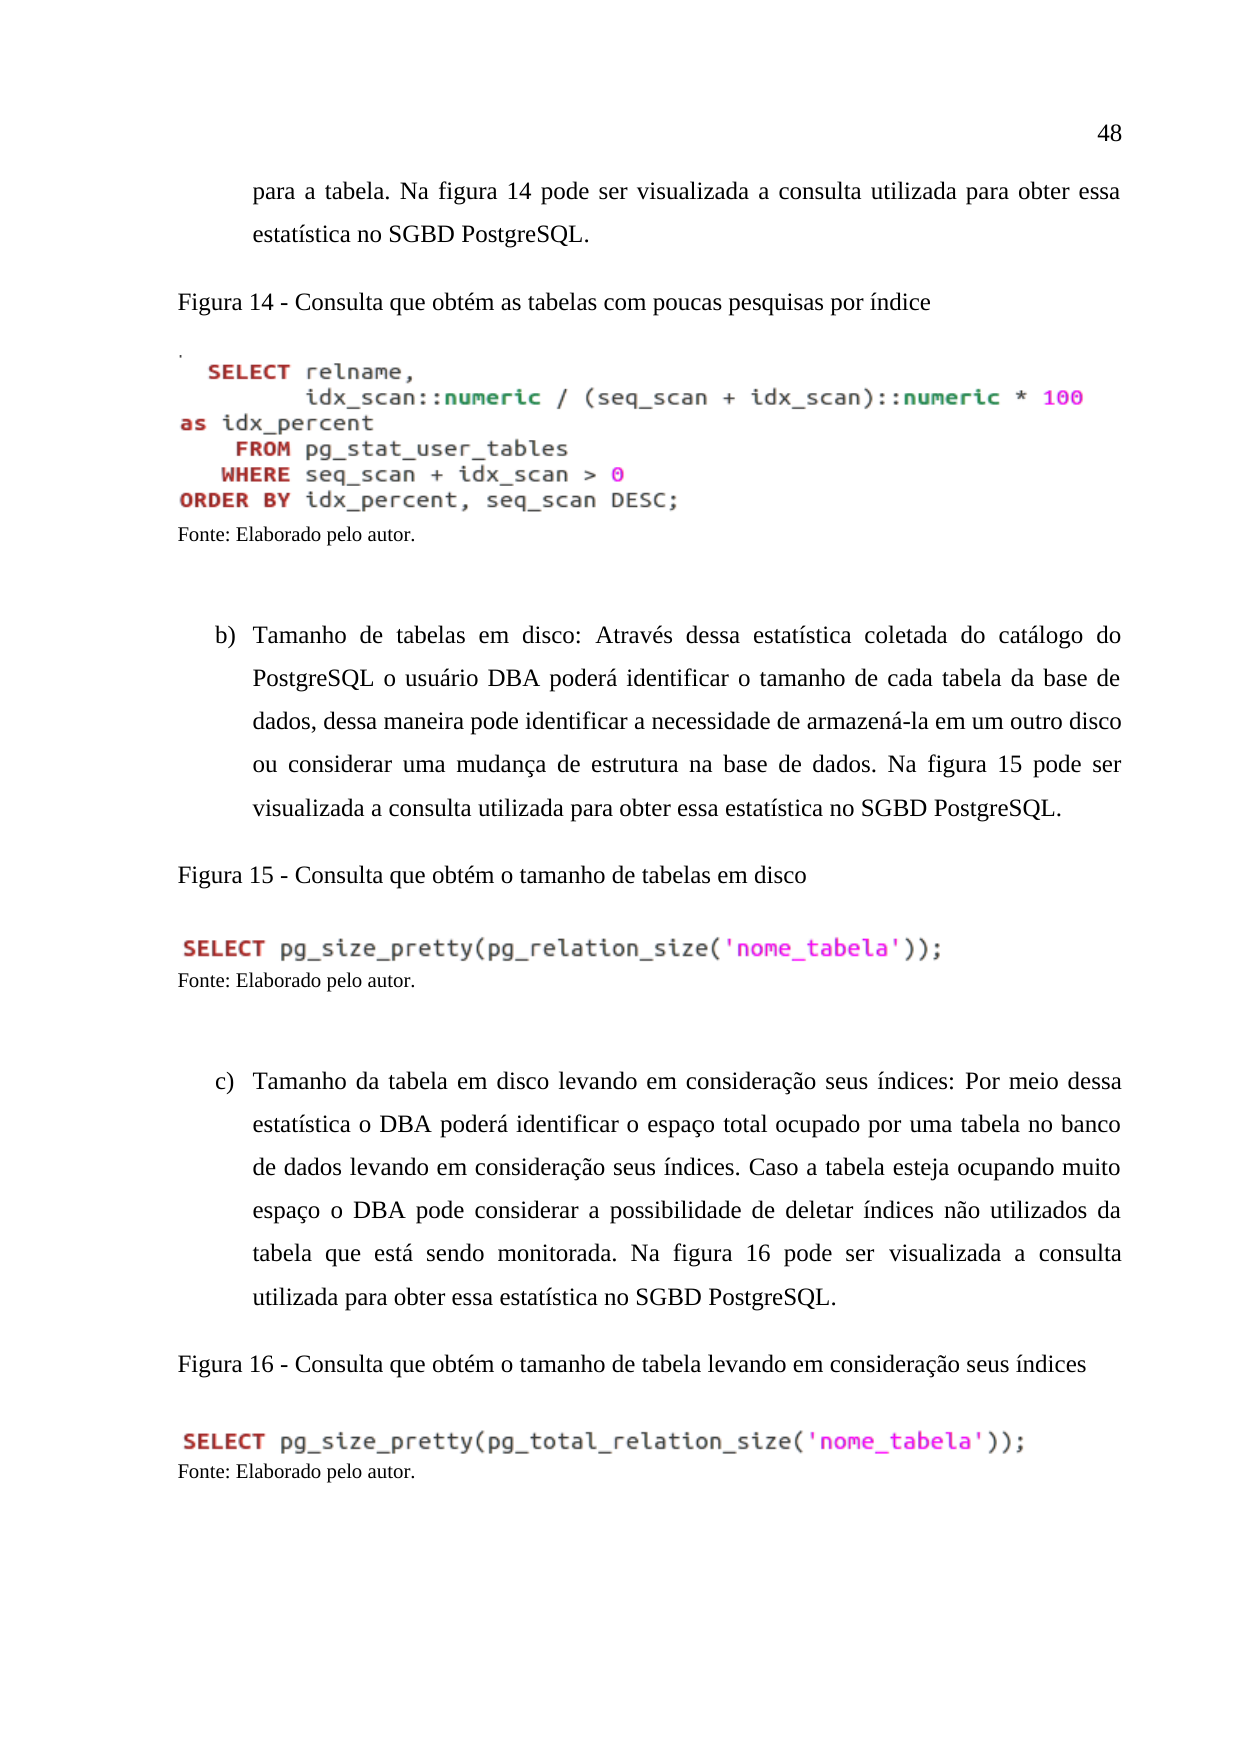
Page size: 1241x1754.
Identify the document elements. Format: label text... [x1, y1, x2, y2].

list Figura 15 - Consulta que obtém o tamanho de tabelas em disco [177, 861, 1122, 889]
picture [177, 355, 1123, 523]
list Fonte: Elaborado pelo autor. [177, 523, 1122, 546]
list para a tabela. Na figura 14 pode ser visualizada a consulta utilizada para obter essa estatística no SGBD PostgreSQL. [215, 176, 1122, 248]
picture [177, 928, 1123, 969]
list Tamanho da tabela em disco levando em consideração seus índices: Por meio dessa estatística o DBA poderá identificar o espaço total ocupado por uma tabela no banco de dados levando em consideração seus índices. Caso a tabela esteja ocupando muito espaço o DBA pode considerar a possibilidade de deletar índices não utilizados da tabela que está sendo monitorada. Na figura 16 pode ser visualizada a consulta utilizada para obter essa estatística no SGBD PostgreSQL. [215, 1066, 1122, 1310]
list Figura 14 - Consulta que obtém as tabelas com poucas pesquisas por índice [177, 287, 1122, 316]
picture [177, 1417, 1117, 1460]
list Tamanho de tabelas em disco: Através dessa estatística coletada do catálogo do PostgreSQL o usuário DBA poderá identificar o tamanho de cada tabela da base de dados, dessa maneira pode identificar a necessidade de armazená-la em um outro disco ou considerar uma mudança de estrutura na base de dados. Na figura 15 pode ser visualizada a consulta utilizada para obter essa estatística no SGBD PostgreSQL. [215, 620, 1122, 821]
list Fonte: Elaborado pelo autor. [177, 969, 1122, 992]
list Figura 16 - Consulta que obtém o tamanho de tabela levando em consideração seus índices [177, 1349, 1122, 1378]
list Fonte: Elaborado pelo autor. [177, 1417, 1122, 1483]
